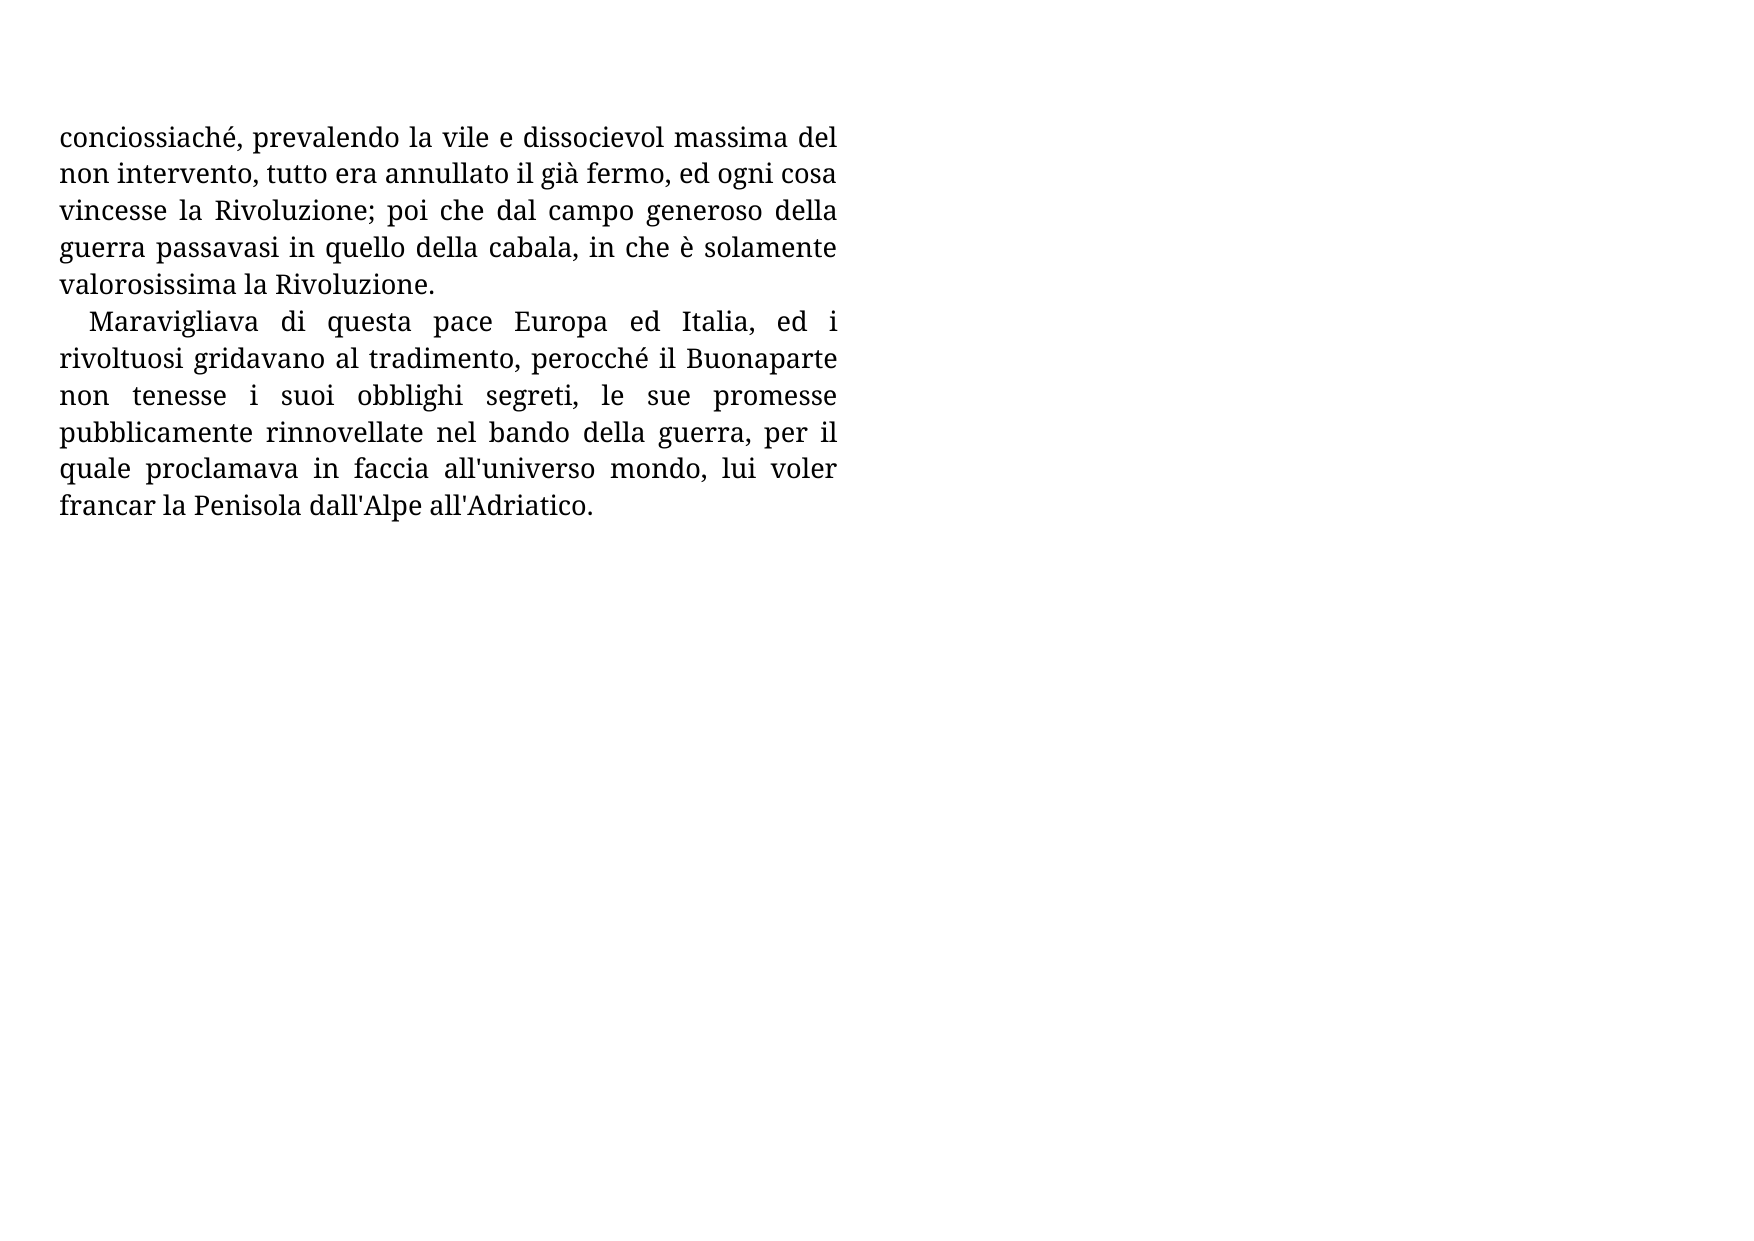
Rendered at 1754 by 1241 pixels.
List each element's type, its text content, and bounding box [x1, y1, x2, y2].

text conciossiaché, prevalendo la vile e dissocievol massima del non intervento, tutto era annullato il già fermo, ed ogni cosa vincesse la Rivoluzione; poi che dal campo generoso della guerra passavasi in quello della cabala, in che è solamente valorosissima la Rivoluzione. [59, 118, 838, 302]
text Maravigliava di questa pace Europa ed Italia, ed i rivoltuosi gridavano al tradimento, perocché il Buonaparte non tenesse i suoi obblighi segreti, le sue promesse pubblicamente rinnovellate nel bando della guerra, per il quale proclamava in faccia all'universo mondo, lui voler francar la Penisola dall'Alpe all'Adriatico. [59, 302, 838, 524]
